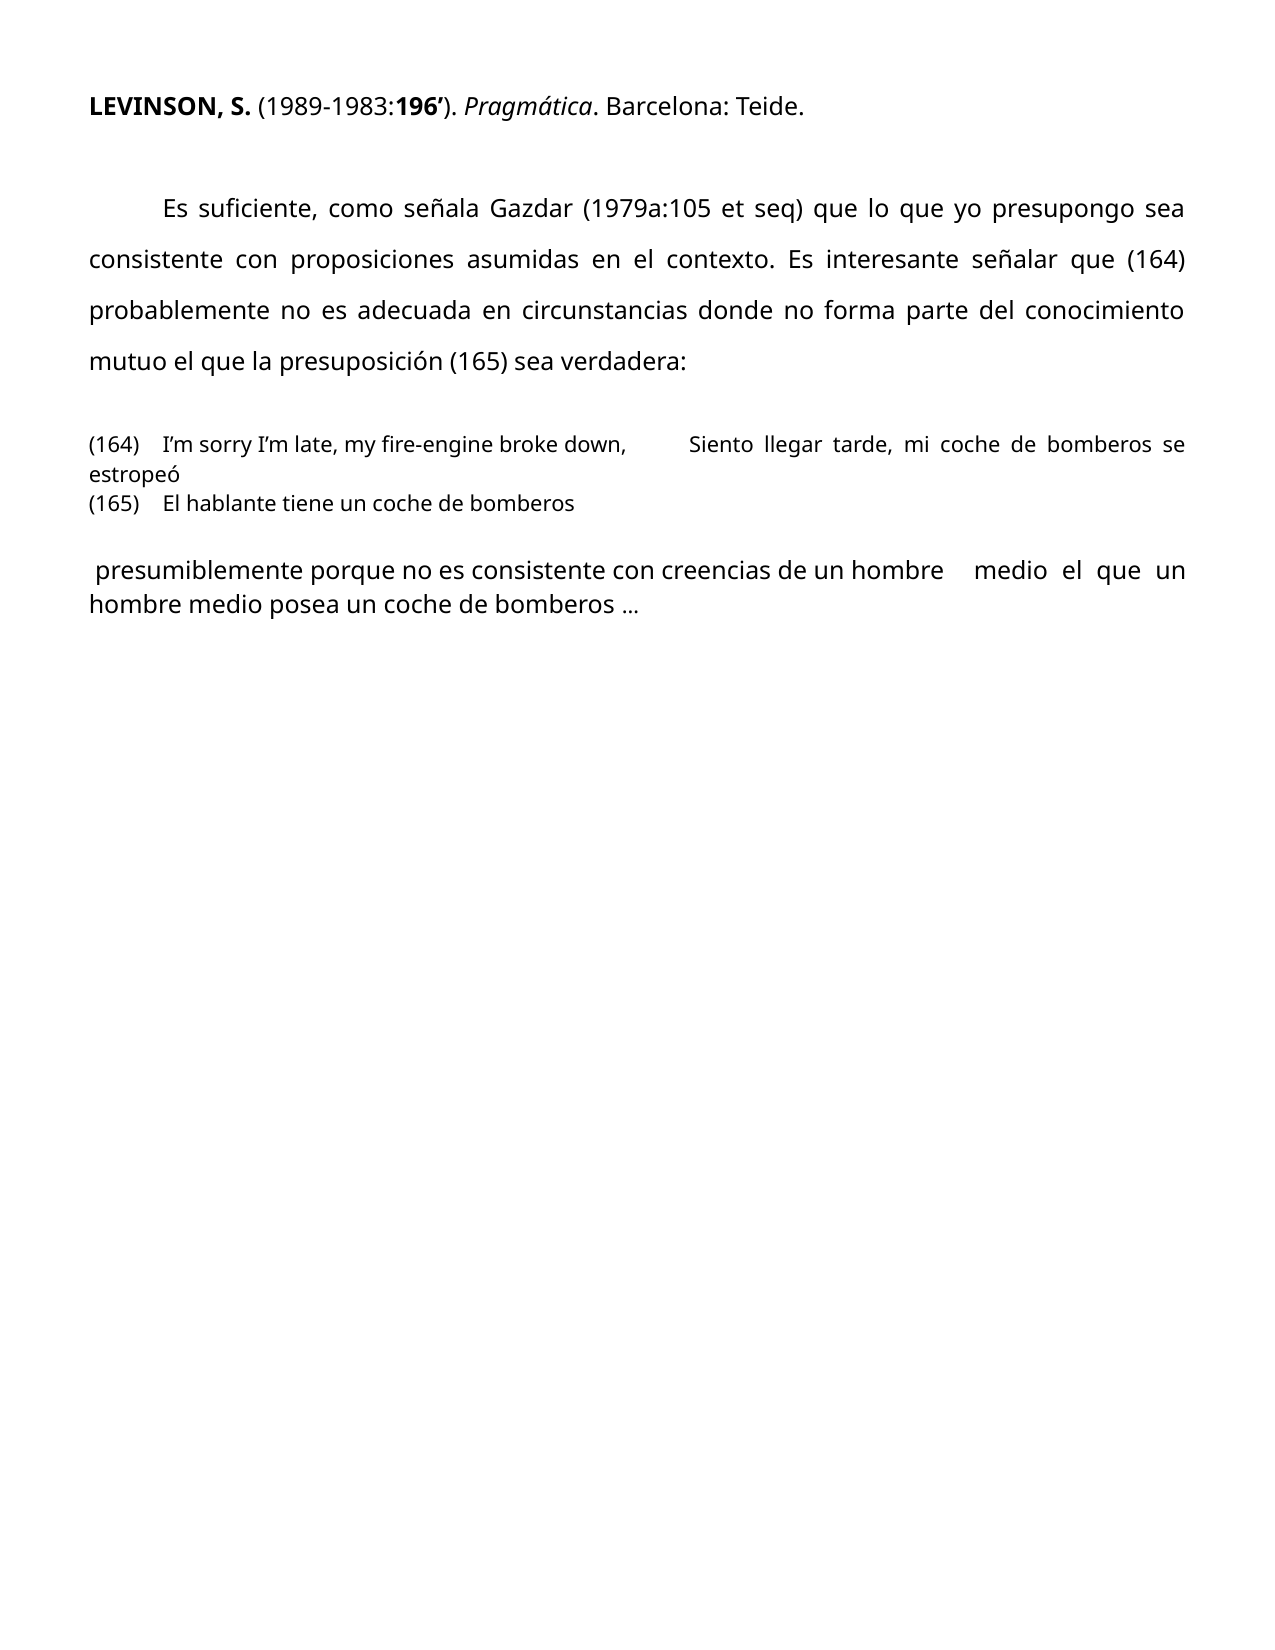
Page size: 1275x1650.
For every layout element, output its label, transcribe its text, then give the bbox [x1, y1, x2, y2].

text (165) El hablante tiene un coche de bomberos [88, 488, 1186, 518]
text LEVINSON, S. (1989-1983:196’). Pragmática. Barcelona: Teide. [88, 88, 1186, 123]
text (164) I’m sorry I’m late, my fire-engine broke down, Siento llegar tarde, mi coche de bomberos se estropeó [88, 429, 1186, 488]
text Es suficiente, como señala Gazdar (1979a:105 et seq) que lo que yo presupongo sea consistente con proposiciones asumidas en el contexto. Es interesante señalar que (164) probablemente no es adecuada en circunstancias donde no forma parte del conocimiento mutuo el que la presuposición (165) sea verdadera: [88, 191, 1186, 378]
text presumiblemente porque no es consistente con creencias de un hombre medio el que un hombre medio posea un coche de bomberos … [88, 552, 1186, 620]
